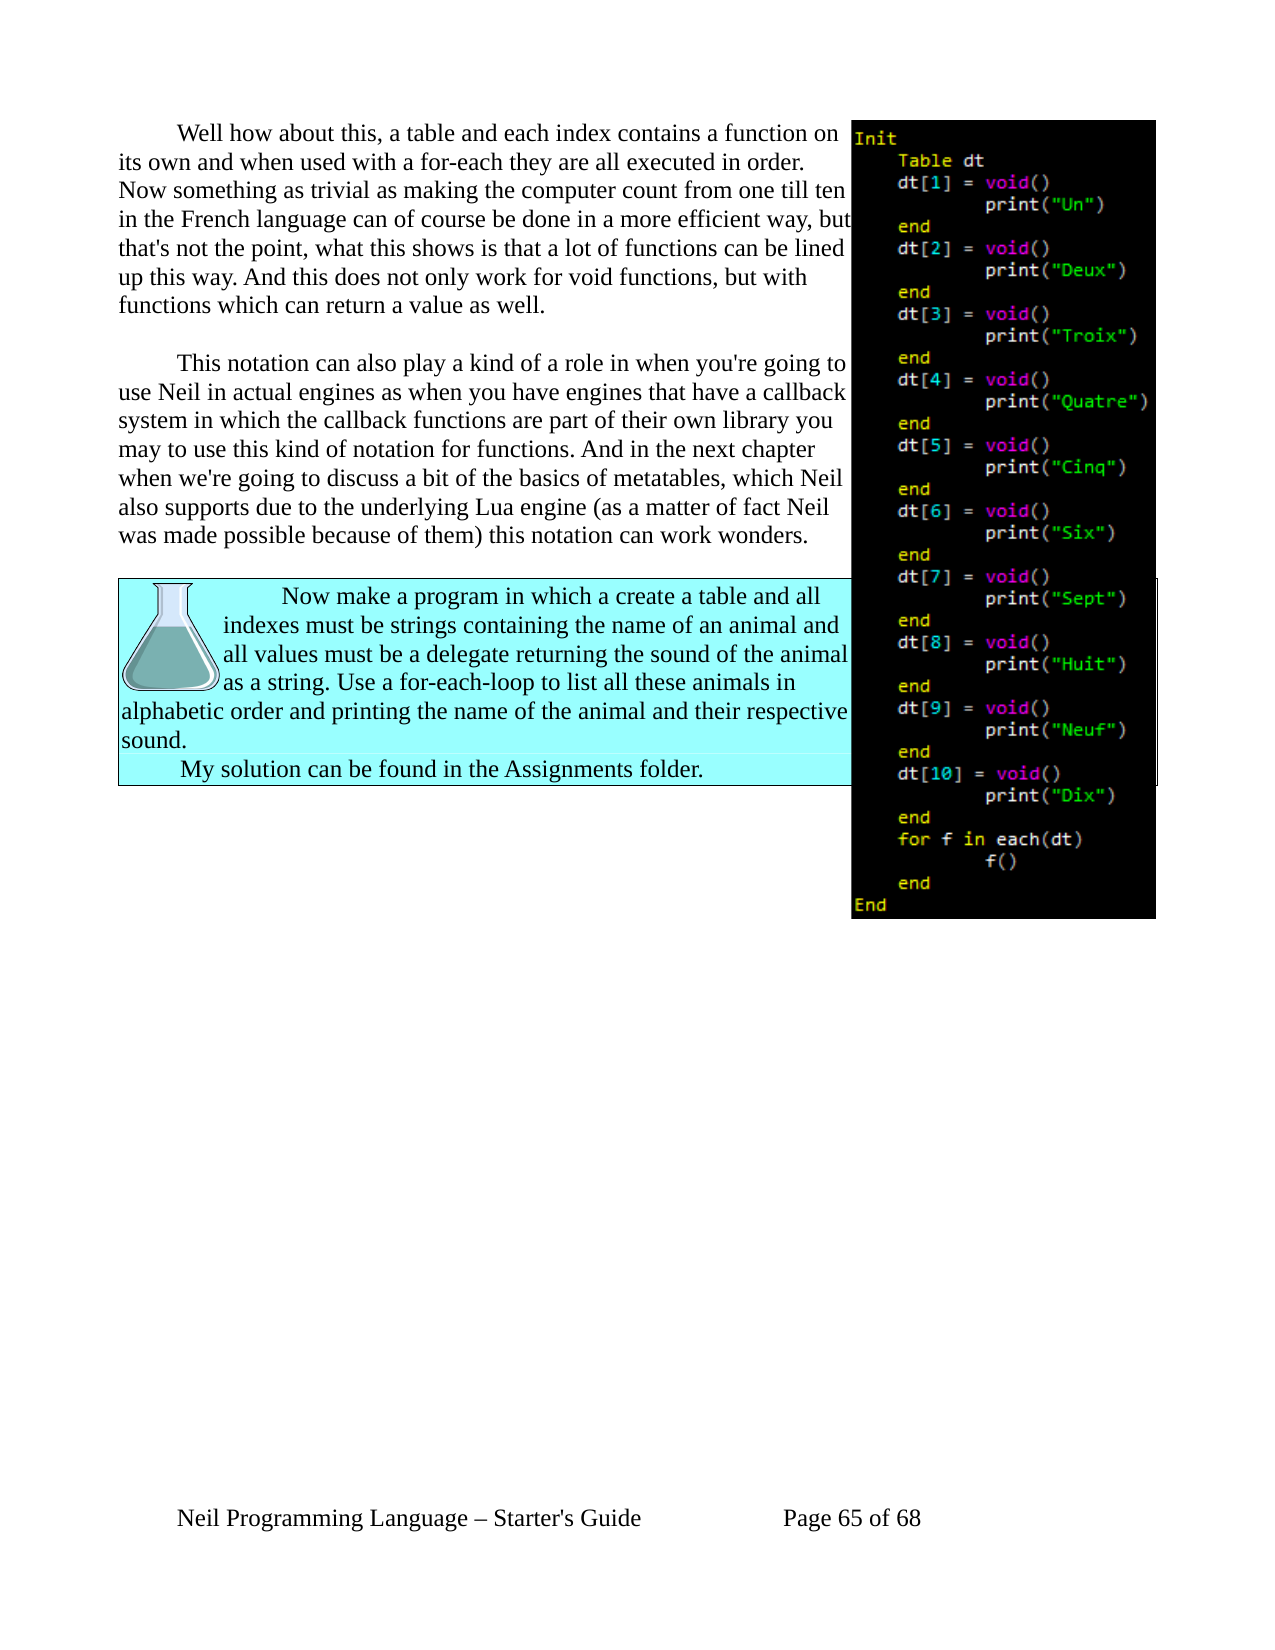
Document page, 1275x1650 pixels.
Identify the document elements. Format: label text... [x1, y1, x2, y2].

text This notation can also play a kind of a role in when you're going to use Neil in actual engines as when you have engines that have a callback system in which the callback functions are part of their own library you may to use this kind of notation for functions. And in the next chapter when we're going to discuss a bit of the basics of metatables, which Neil also supports due to the underlying Lua engine (as a matter of fact Neil was made possible because of them) this notation can work wonders. [118, 348, 851, 549]
picture [851, 120, 1156, 919]
text My solution can be found in the Assignments folder. [119, 751, 851, 785]
picture [122, 583, 220, 691]
text Well how about this, a table and each index contains a function on its own and when used with a for-each they are all executed in order. Now something as trivial as making the computer count from one till ten in the French language can of course be done in a more efficient way, but that's not the point, what this shows is that a lot of functions can be lined up this way. And this does not only work for void functions, but with functions which can return a value as well. [118, 118, 1157, 319]
text Now make a program in which a create a table and all indexes must be strings containing the name of an animal and all values must be a delegate returning the sound of the animal as a string. Use a for-each-loop to list all these animals in alphabetic order and printing the name of the animal and their respective sound. [119, 579, 851, 751]
